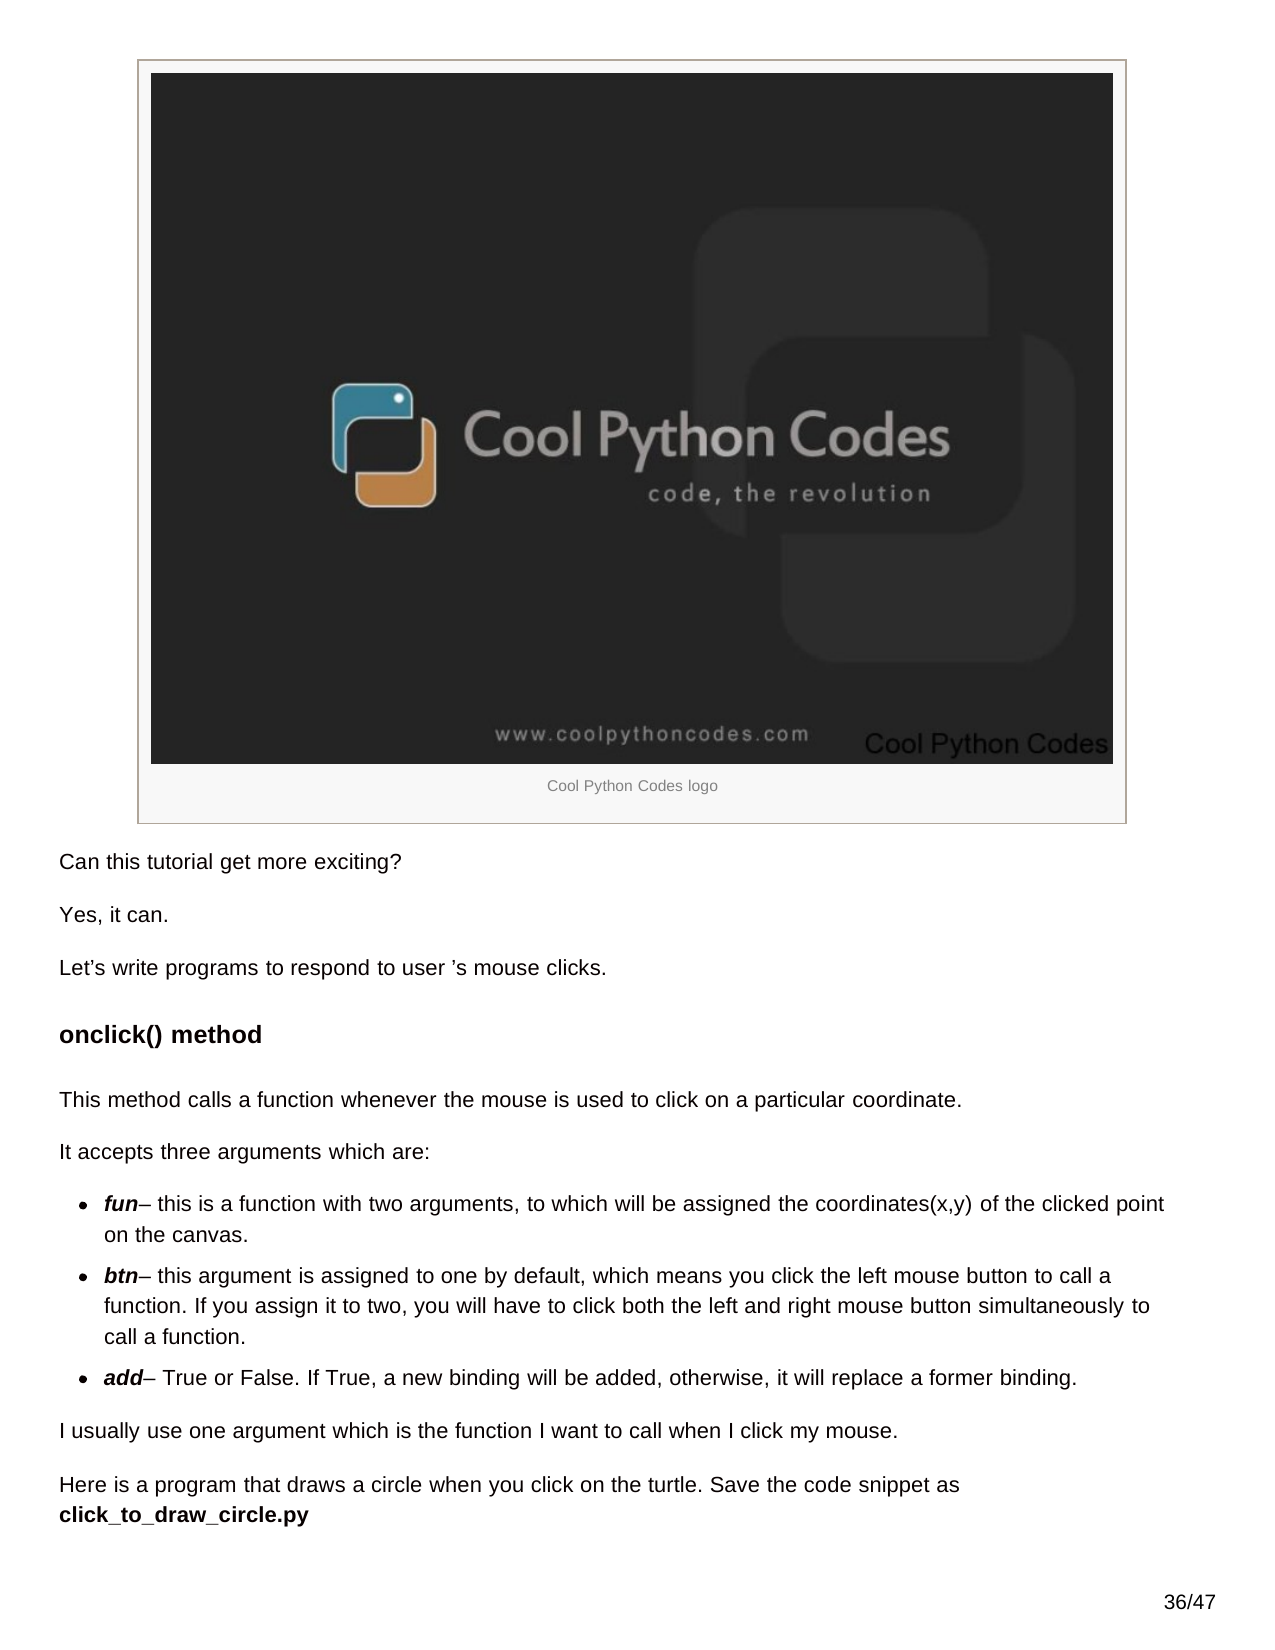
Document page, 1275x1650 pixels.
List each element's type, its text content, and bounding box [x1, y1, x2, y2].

text btn– this argument is assigned to one by default, which means you click the left mouse button to call a function. If you assign it to two, you will have to click both the left and right mouse button simultaneously to call a function. [104, 1263, 1162, 1349]
text This method calls a function whenever the mouse is used to click on a particular coordinate. It accepts three arguments which are: [59, 1059, 973, 1164]
picture [151, 73, 1113, 764]
text fun– this is a function with two arguments, to which will be assigned the coordinates(x,y) of the clicked point on the canvas. [104, 1191, 1177, 1247]
text add– True or False. If True, a new binding will be added, otherwise, it will replace a former binding. I usually use one argument which is the function I want to call when I click my mouse. [59, 1365, 1086, 1443]
text Here is a program that draws a circle when you click on the turtle. Save the code snippet as [59, 1472, 1229, 1497]
text onclick() method [59, 1019, 1229, 1048]
text Can this tutorial get more exciting? Yes, it can. [59, 849, 409, 927]
text Let’s write programs to respond to user ’s mouse clicks. [59, 955, 1229, 980]
text click_to_draw_circle.py [59, 1502, 1229, 1527]
